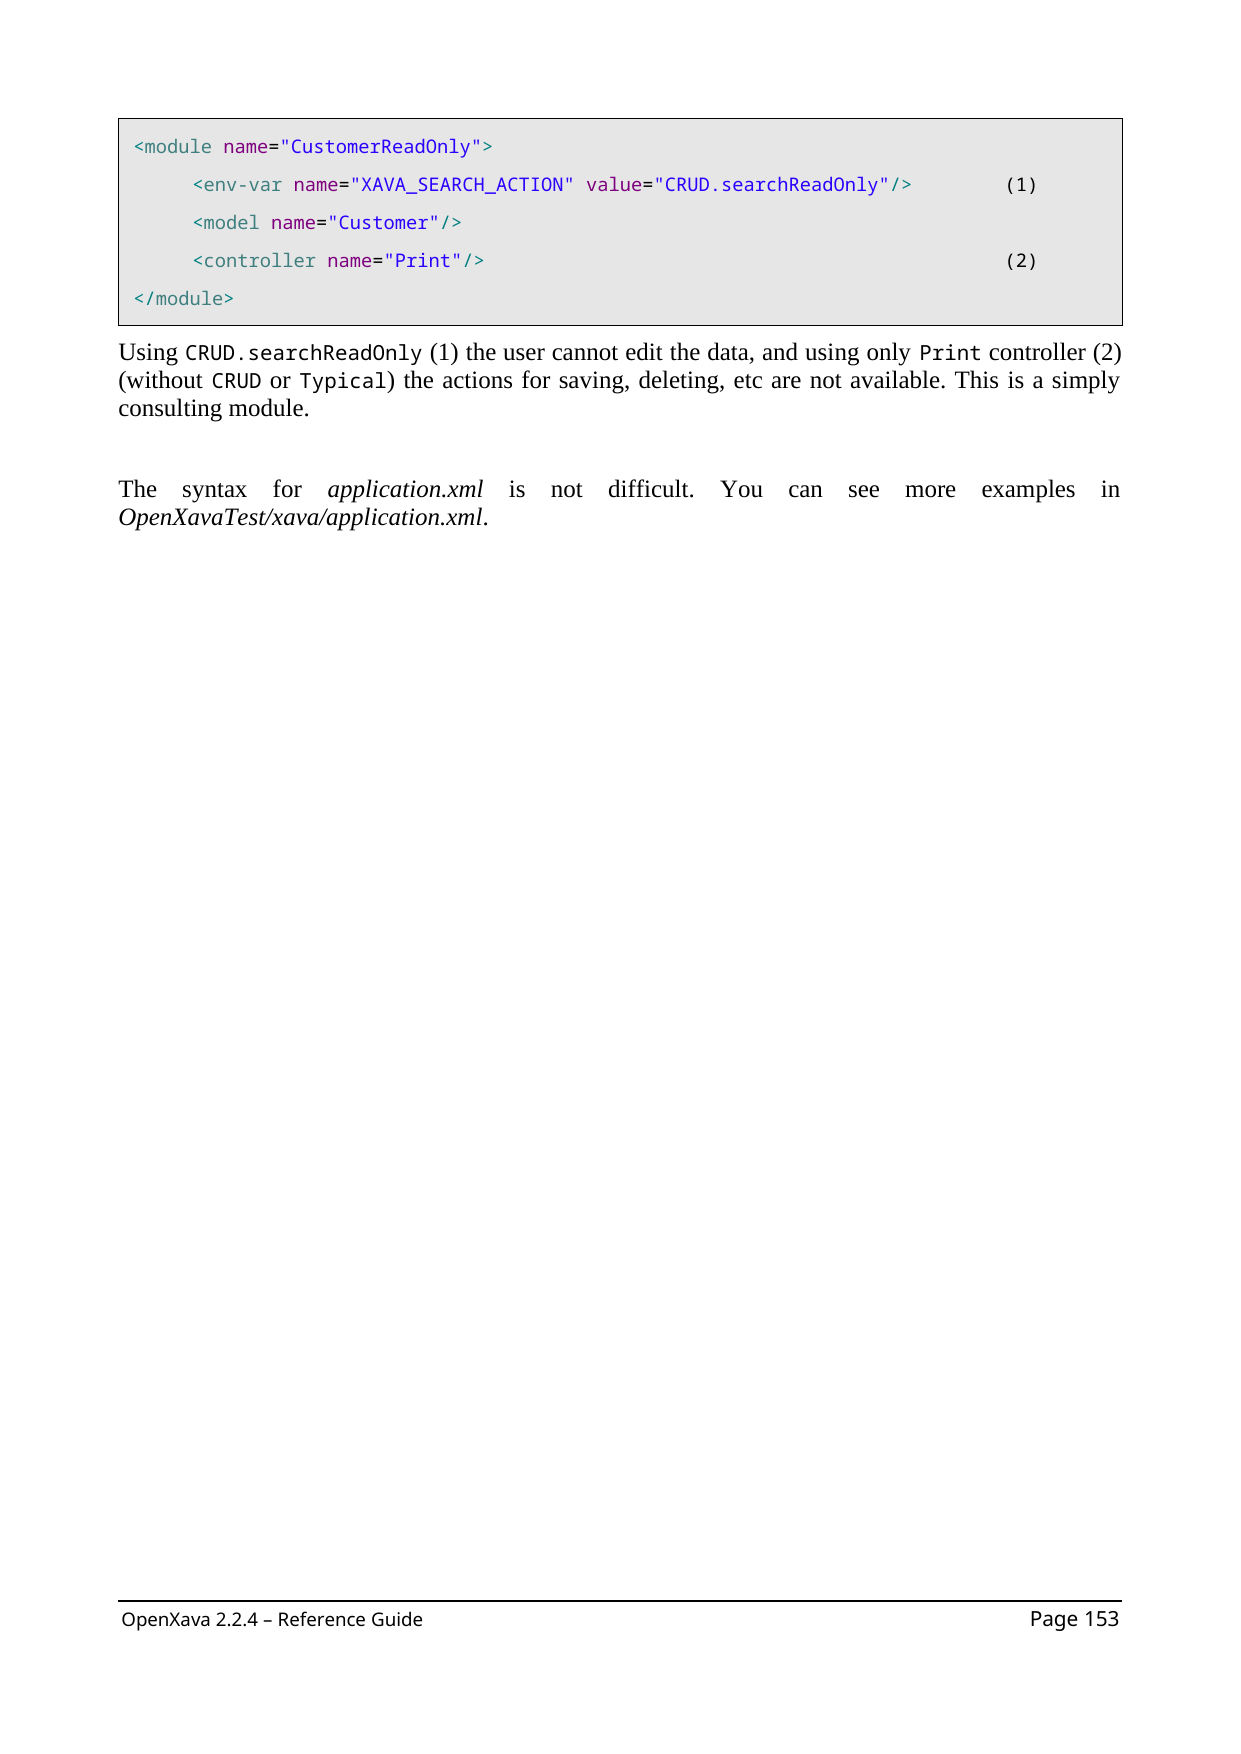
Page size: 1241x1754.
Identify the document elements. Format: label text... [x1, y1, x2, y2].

text Using CRUD.searchReadOnly (1) the user cannot edit the data, and using only Print controller (2) (without CRUD or Typical) the actions for saving, deleting, etc are not available. This is a simply consulting module. [118, 338, 1122, 422]
text The syntax for application.xml is not difficult. You can see more examples in OpenXavaTest/xava/application.xml. [118, 475, 1122, 530]
text <module name="CustomerReadOnly"> [119, 119, 1122, 156]
text <model name="Customer"/> [119, 194, 1122, 232]
text <env-var name="XAVA_SEARCH_ACTION" value="CRUD.searchReadOnly"/> (1) [119, 156, 1122, 194]
text </module> [119, 270, 1122, 325]
text <controller name="Print"/> (2) [119, 232, 1122, 270]
